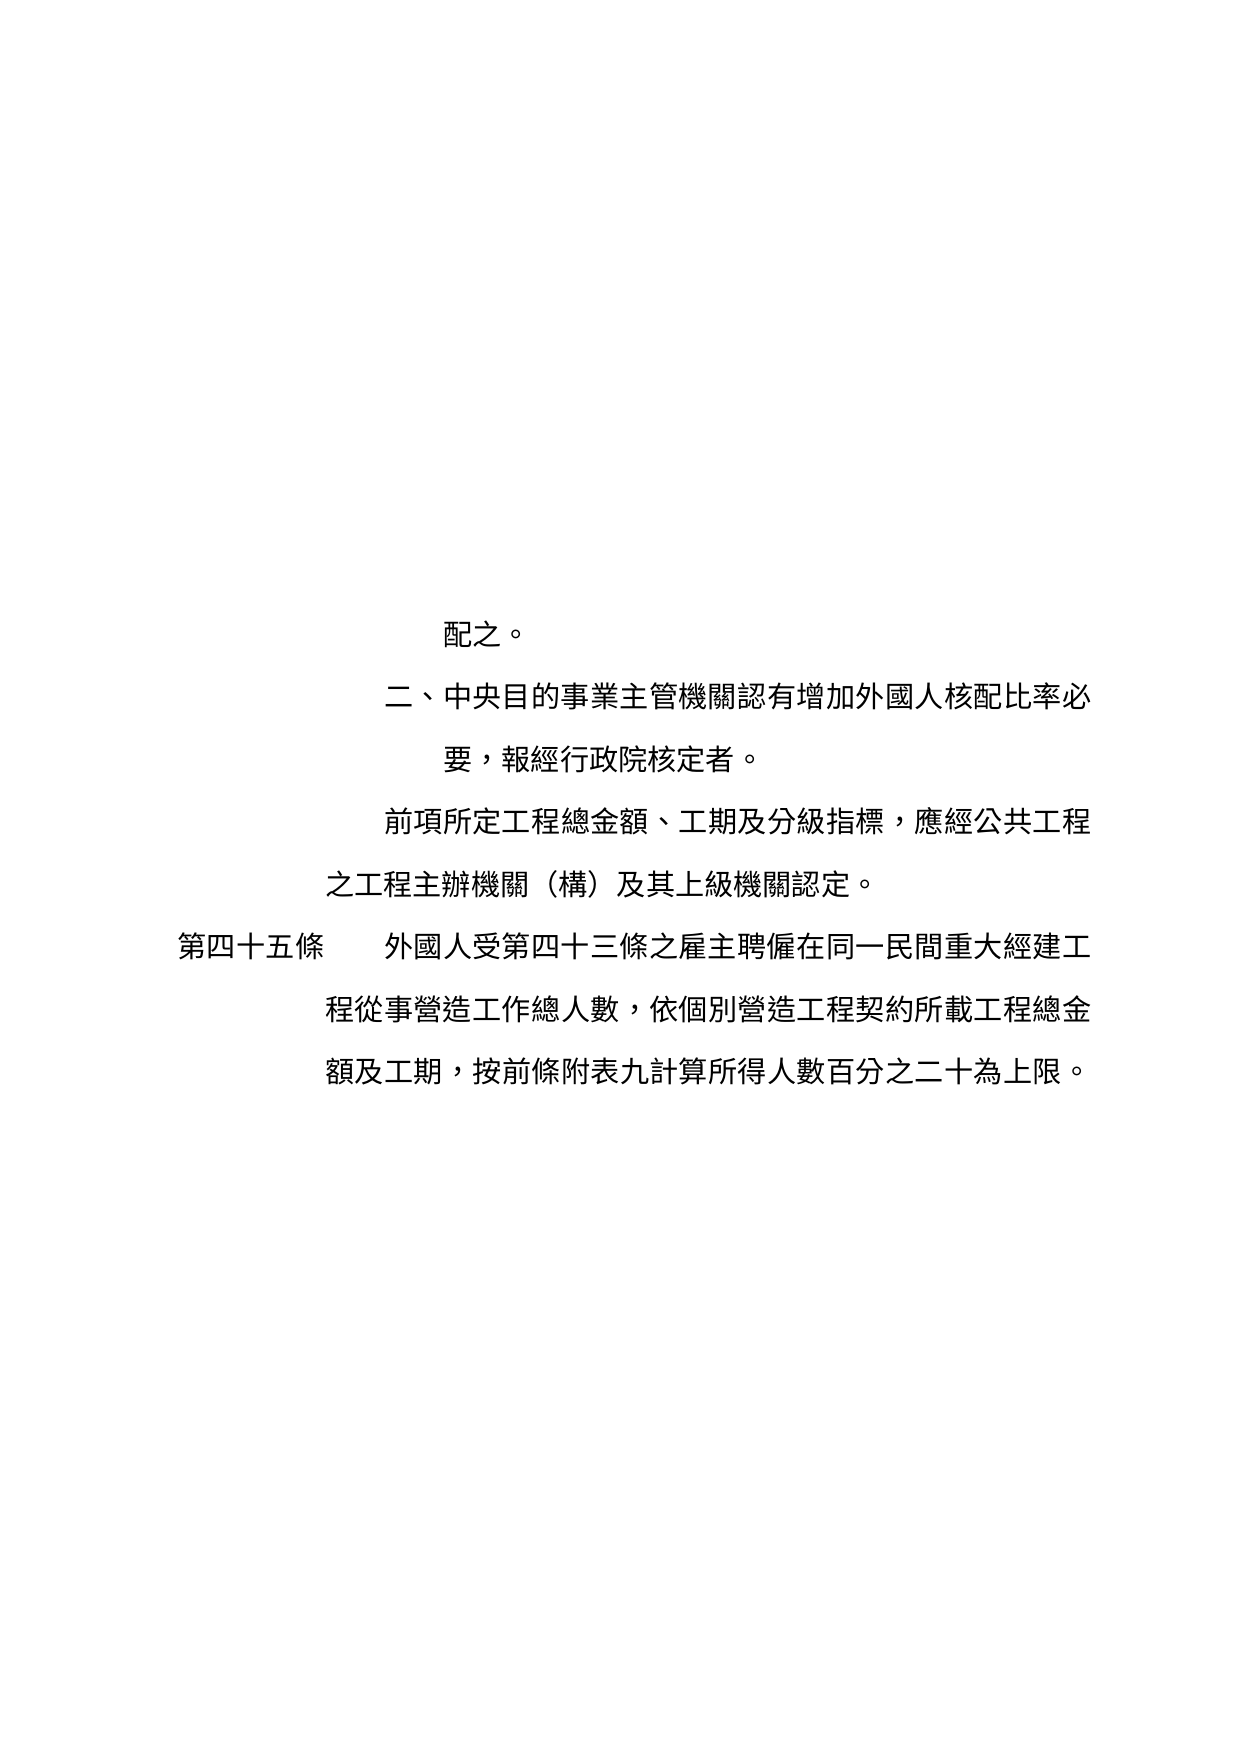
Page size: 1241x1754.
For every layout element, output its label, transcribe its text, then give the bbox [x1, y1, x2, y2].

text 配之。 [384, 591, 1092, 653]
text 第四十五條 外國人受第四十三條之雇主聘僱在同一民間重大經建工程從事營造工作總人數，依個別營造工程契約所載工程總金額及工期，按前條附表九計算所得人數百分之二十為上限。 [177, 903, 1092, 1091]
text 二、中央目的事業主管機關認有增加外國人核配比率必要，報經行政院核定者。 [384, 653, 1092, 778]
text 前項所定工程總金額、工期及分級指標，應經公共工程之工程主辦機關（構）及其上級機關認定。 [325, 778, 1092, 903]
